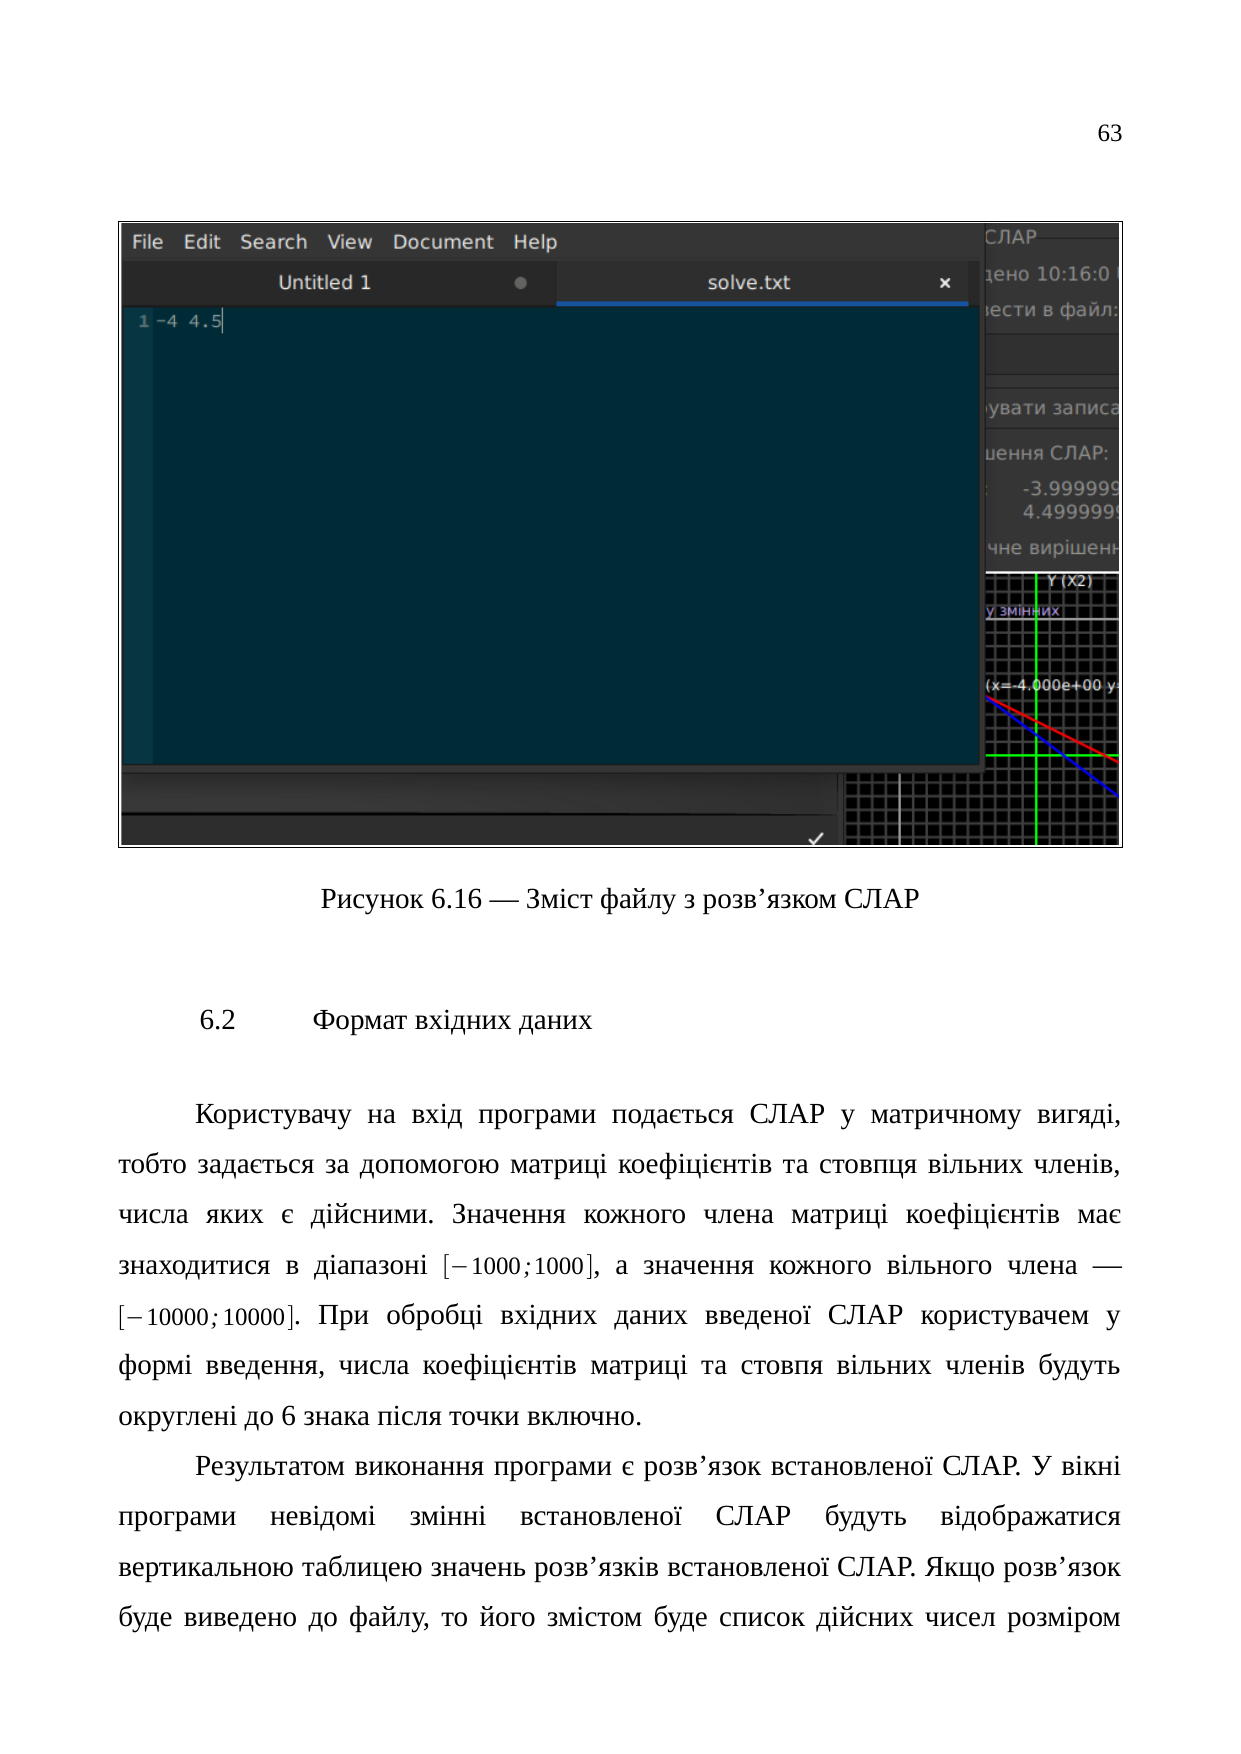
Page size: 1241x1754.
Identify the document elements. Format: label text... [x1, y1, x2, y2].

picture [121, 223, 1119, 845]
text Результатом виконання програми є розв’язок встановленої СЛАР. У вікні програми невідомі змінні встановленої СЛАР будуть відображатися вертикальною таблицею значень розв’язків встановленої СЛАР. Якщо розв’язок буде виведено до файлу, то його змістом буде список дійсних чисел розміром [118, 1448, 1122, 1632]
text Користувачу на вхід програми подається СЛАР у матричному вигяді, тобто задається за допомогою матриці коефіцієнтів та стовпця вільних членів, числа яких є дійсними. Значення кожного члена матриці коефіцієнтів має знаходитися в діапазоні , а значення кожного вільного члена — . При обробці вхідних даних введеної СЛАР користувачем у формі введення, числа коефіцієнтів матриці та стовпя вільних членів будуть округлені до 6 знака після точки включно. [118, 1096, 1122, 1431]
subtitle Формат вхідних даних [192, 1002, 1122, 1036]
text Рисунок 6.16 — Зміст файлу з розв’язком СЛАР [118, 848, 1122, 914]
